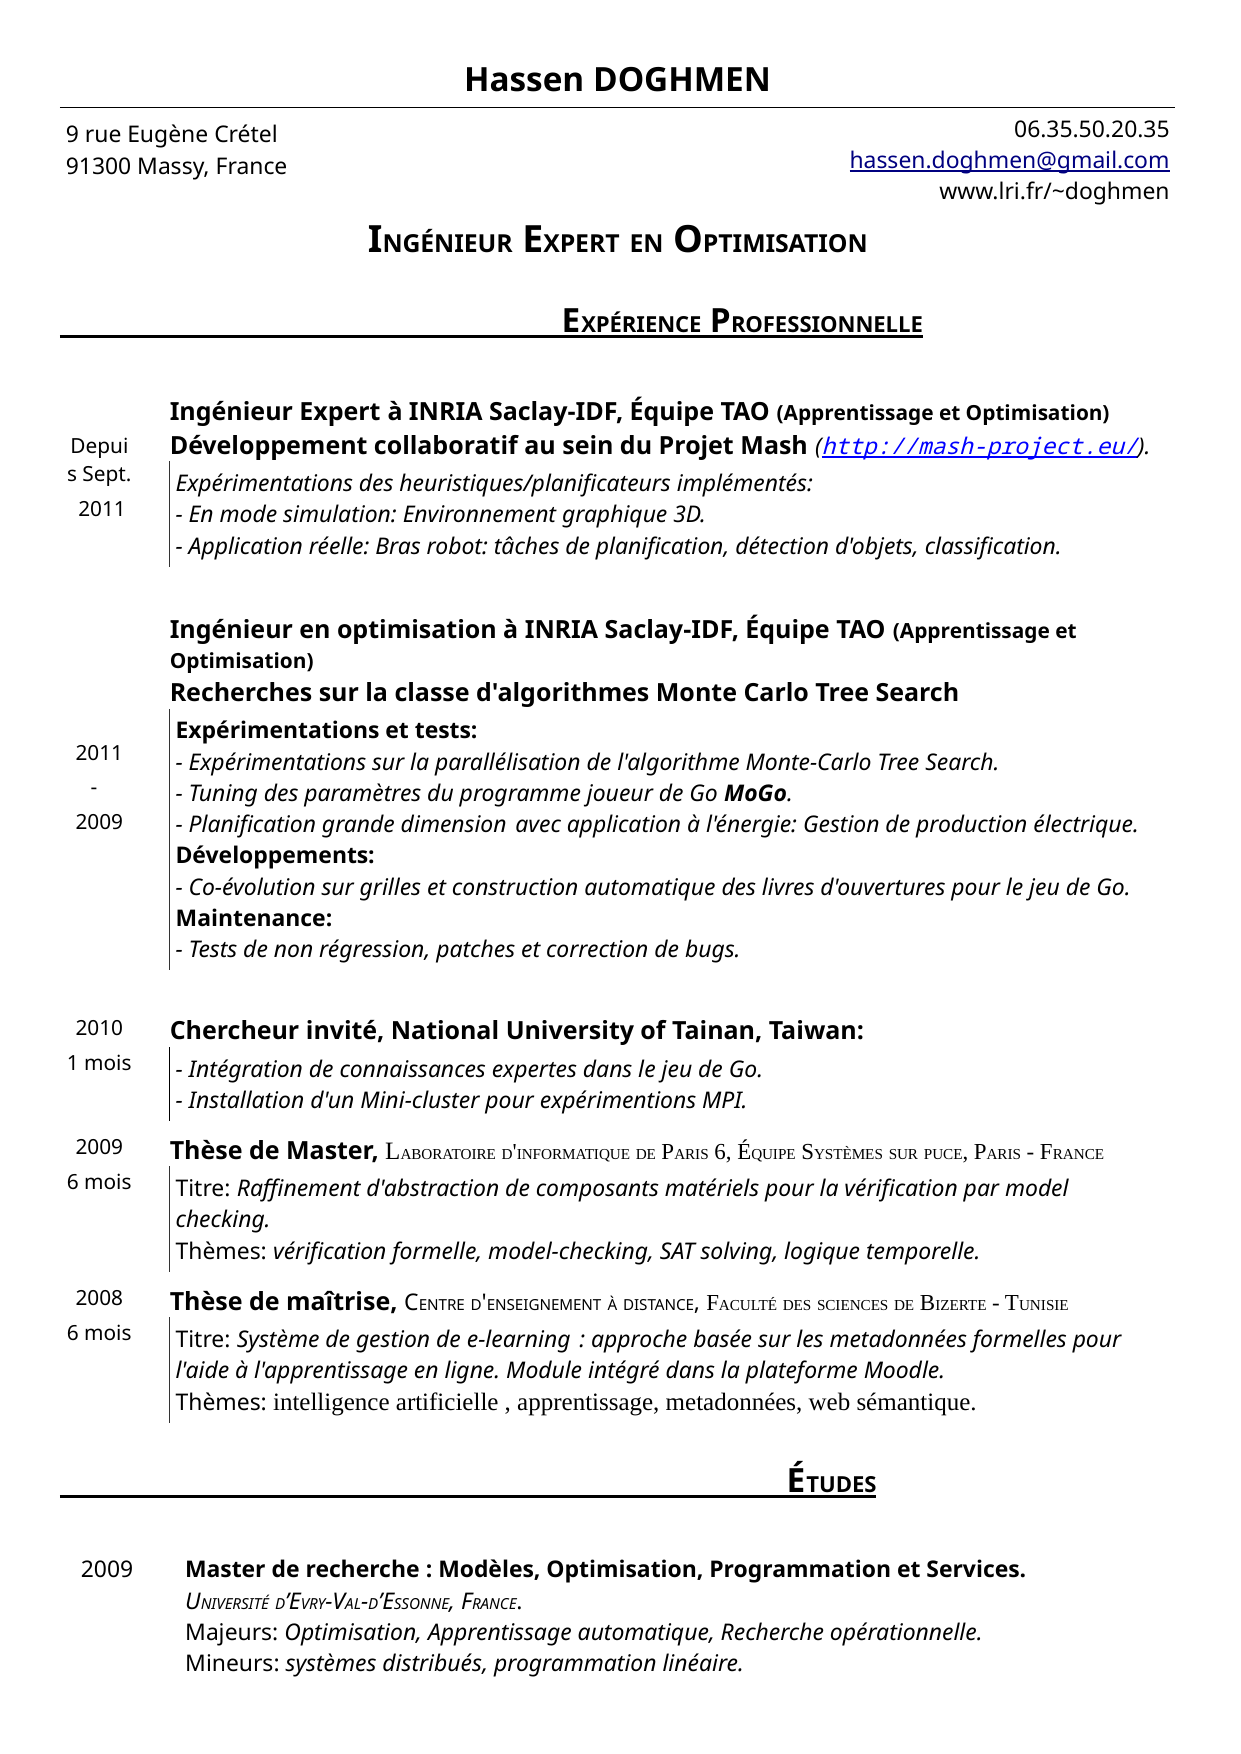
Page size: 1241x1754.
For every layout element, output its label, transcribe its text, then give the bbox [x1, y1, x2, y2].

table_cell 2010 1 mois [60, 1007, 164, 1127]
text Expérience Professionnelle [60, 297, 1150, 342]
table_header - Intégration de connaissances expertes dans le jeu de Go. - Installation d'un Mini-cluster pour expérimentions MPI. [170, 1047, 1169, 1121]
table_cell 9 rue Eugène Crétel 91300 Massy, France [60, 108, 617, 212]
table_header Hassen DOGHMEN [60, 50, 1175, 107]
table_header Ingénieur Expert à INRIA Saclay-IDF, Équipe TAO (Apprentissage et Optimisation) Développement collaboratif au sein du Projet Mash (http://mash-project.eu/). [164, 388, 1175, 572]
text Études [60, 1457, 1150, 1502]
table_cell Chercheur invité, National University of Tainan, Taiwan: [164, 1007, 1175, 1127]
table_cell 06.35.50.20.35 hassen.doghmen@gmail.com www.lri.fr/~doghmen [618, 108, 1175, 212]
table_cell 2009 6 mois [60, 1127, 164, 1277]
table_cell Ingénieur en optimisation à INRIA Saclay-IDF, Équipe TAO (Apprentissage et Optimisation) Recherches sur la classe d'algorithmes Monte Carlo Tree Search [164, 573, 1175, 1007]
table_cell 2008 6 mois [60, 1278, 164, 1457]
table_header 2009 [60, 1548, 179, 1684]
table_cell Thèse de Master, Laboratoire d'informatique de Paris 6, Équipe Systèmes sur puce, Paris - France [164, 1127, 1175, 1277]
text Ingénieur Expert en Optimisation [60, 212, 1175, 263]
table_cell 2011 - 2009 [60, 573, 164, 1007]
table_header Expérimentations des heuristiques/planificateurs implémentés: - En mode simulation: Environnement graphique 3D. - Application réelle: Bras robot: tâches de planification, détection d'objets, classification. [170, 461, 1169, 567]
table_header Master de recherche : Modèles, Optimisation, Programmation et Services. Université d’Evry-Val-d’Essonne, France. Majeurs: Optimisation, Apprentissage automatique, Recherche opérationnelle. Mineurs: systèmes distribués, programmation linéaire. [179, 1548, 1175, 1684]
table_header Expérimentations et tests: - Expérimentations sur la parallélisation de l'algorithme Monte-Carlo Tree Search. - Tuning des paramètres du programme joueur de Go MoGo. - Planification grande dimension avec application à l'énergie: Gestion de production électrique. Développements: - Co-évolution sur grilles et construction automatique des livres d'ouvertures pour le jeu de Go. Maintenance: - Tests de non régression, patches et correction de bugs. [170, 709, 1169, 970]
table_cell Thèse de maîtrise, Centre d'enseignement à distance, Faculté des sciences de Bizerte - Tunisie [164, 1278, 1175, 1457]
table_header Titre: Système de gestion de e-learning : approche basée sur les metadonnées formelles pour l'aide à l'apprentissage en ligne. Module intégré dans la plateforme Moodle. Thèmes: intelligence artificielle , apprentissage, metadonnées, web sémantique. [170, 1317, 1169, 1422]
table_header Depuis Sept. 2011 [60, 388, 164, 572]
table_header Titre: Raffinement d'abstraction de composants matériels pour la vérification par model checking. Thèmes: vérification formelle, model-checking, SAT solving, logique temporelle. [170, 1166, 1169, 1272]
